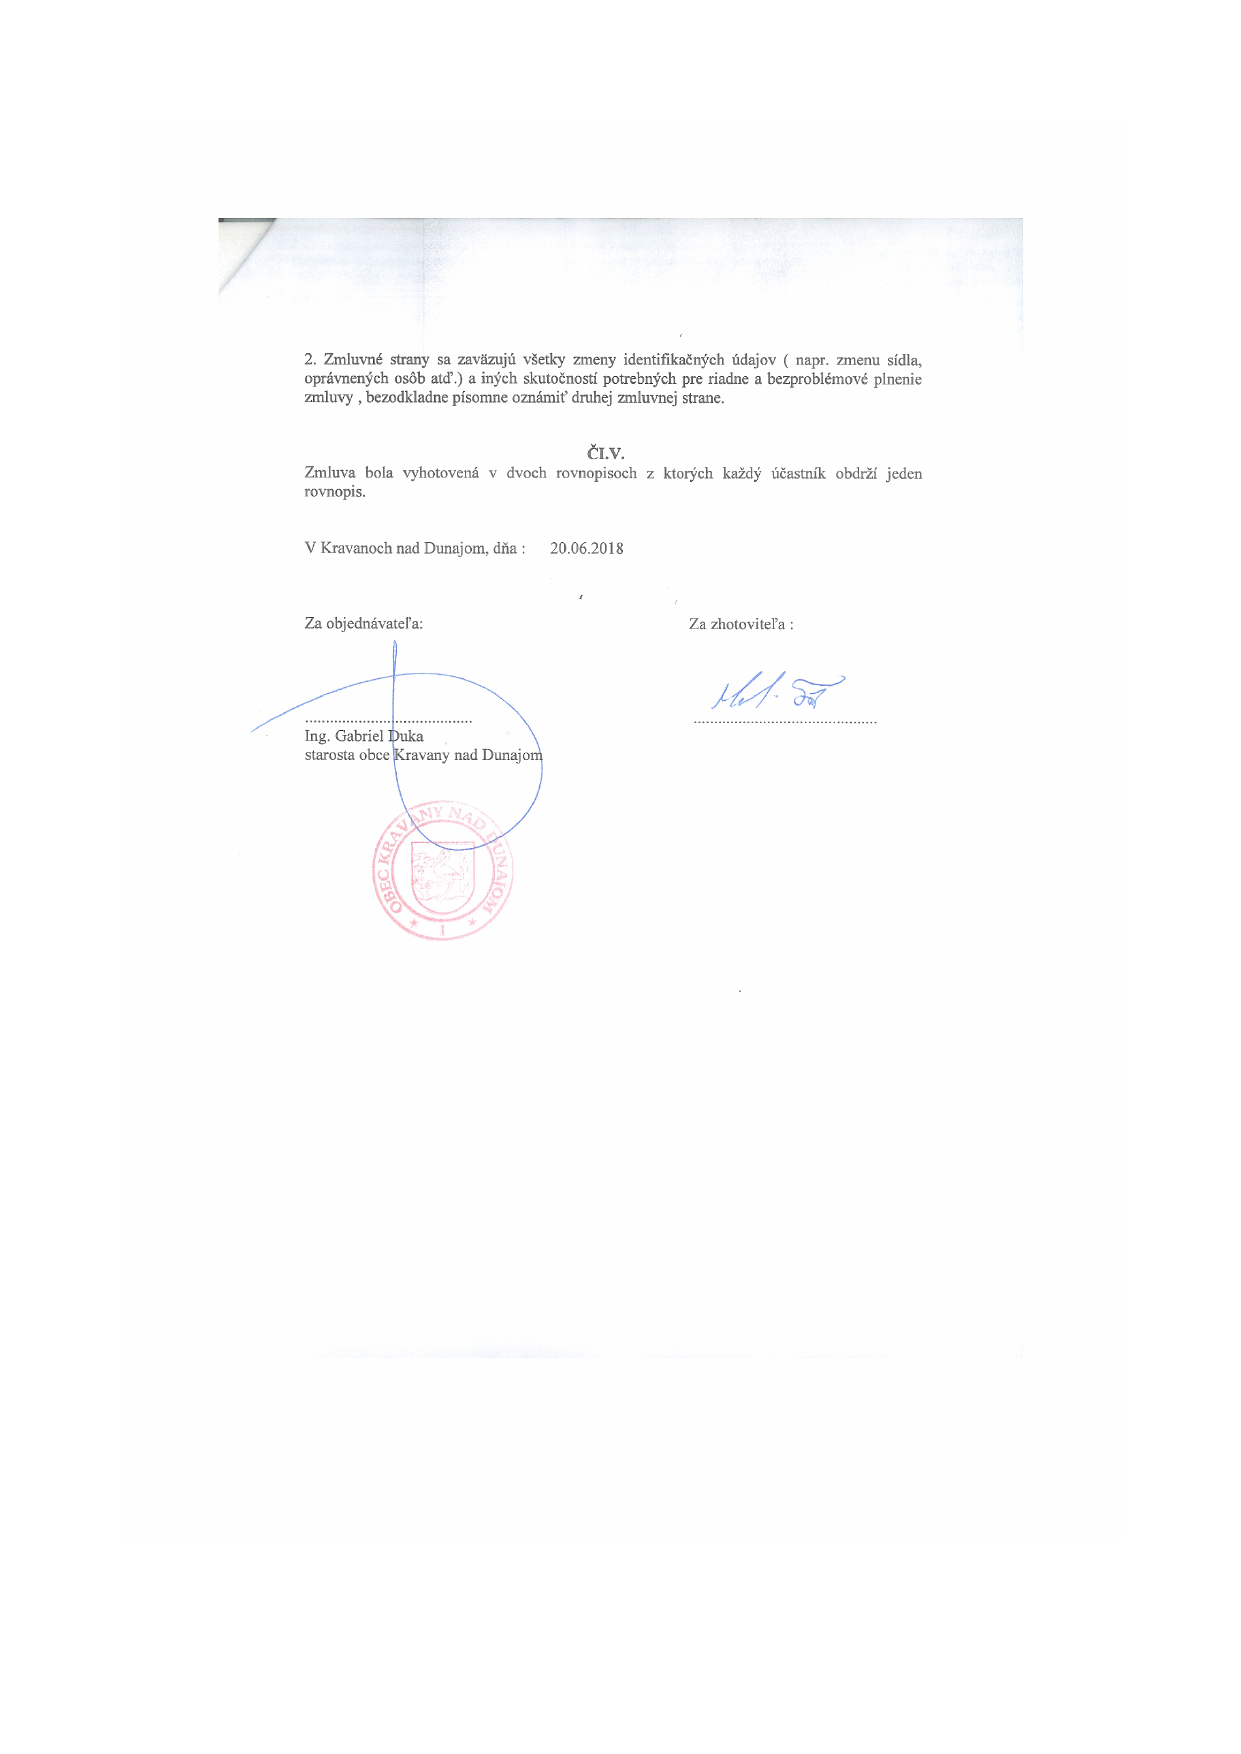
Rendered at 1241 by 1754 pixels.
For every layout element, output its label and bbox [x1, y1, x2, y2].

picture [118, 118, 1123, 1538]
